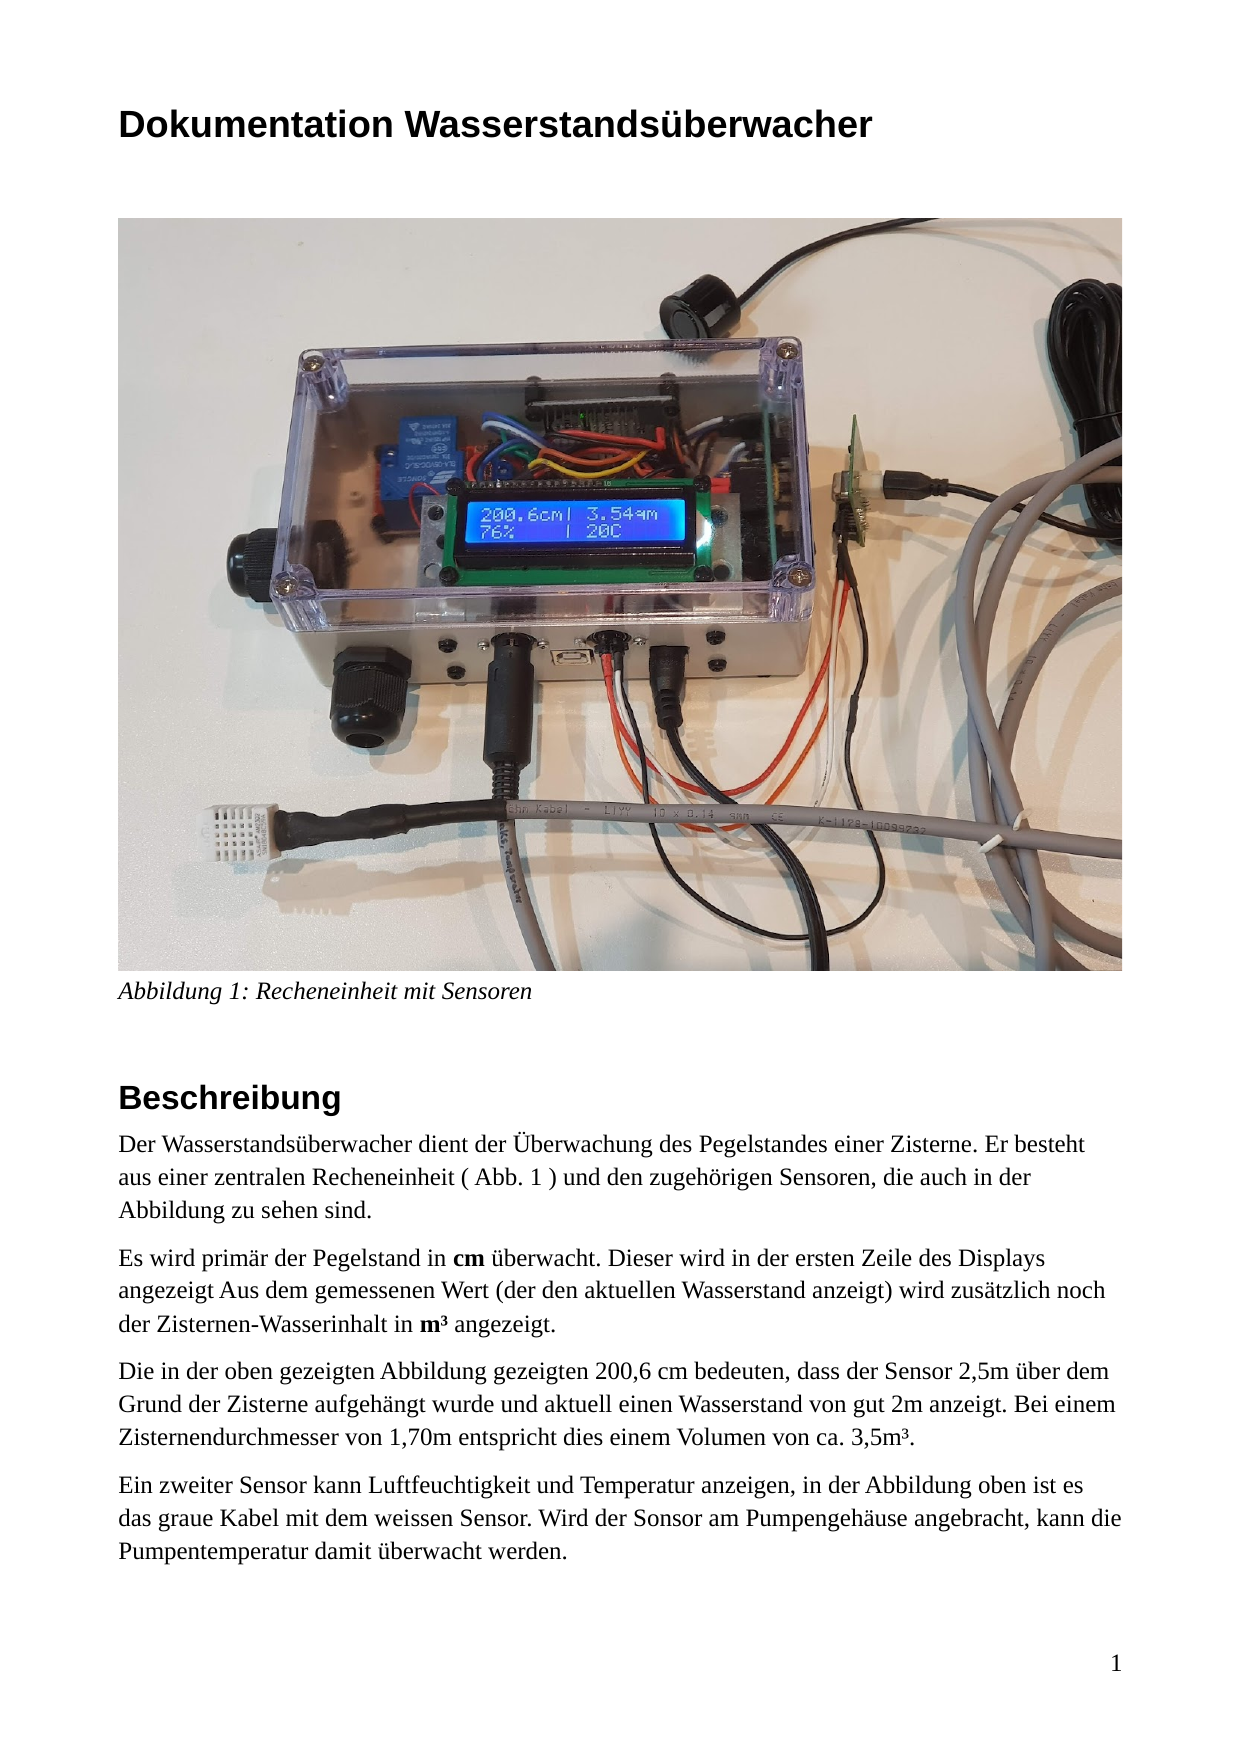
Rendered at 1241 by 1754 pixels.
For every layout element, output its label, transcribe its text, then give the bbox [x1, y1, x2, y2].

text Der Wasserstandsüberwacher dient der Überwachung des Pegelstandes einer Zisterne. Er besteht aus einer zentralen Recheneinheit ( Abb. 1 ) und den zugehörigen Sensoren, die auch in der Abbildung zu sehen sind. [118, 1129, 1122, 1224]
picture [118, 218, 1123, 971]
text Ein zweiter Sensor kann Luftfeuchtigkeit und Temperatur anzeigen, in der Abbildung oben ist es das graue Kabel mit dem weissen Sensor. Wird der Sonsor am Pumpengehäuse angebracht, kann die Pumpentemperatur damit überwacht werden. [118, 1470, 1122, 1565]
text Es wird primär der Pegelstand in cm überwacht. Dieser wird in der ersten Zeile des Displays angezeigt Aus dem gemessenen Wert (der den aktuellen Wasserstand anzeigt) wird zusätzlich noch der Zisternen-Wasserinhalt in m³ angezeigt. [118, 1243, 1122, 1337]
subtitle Dokumentation Wasserstandsüberwacher [118, 102, 1122, 145]
text Abbildung 1: Recheneinheit mit Sensoren [118, 971, 1122, 1005]
text Die in der oben gezeigten Abbildung gezeigten 200,6 cm bedeuten, dass der Sensor 2,5m über dem Grund der Zisterne aufgehängt wurde und aktuell einen Wasserstand von gut 2m anzeigt. Bei einem Zisternendurchmesser von 1,70m entspricht dies einem Volumen von ca. 3,5m³. [118, 1356, 1122, 1451]
subtitle Beschreibung [118, 1078, 1122, 1116]
